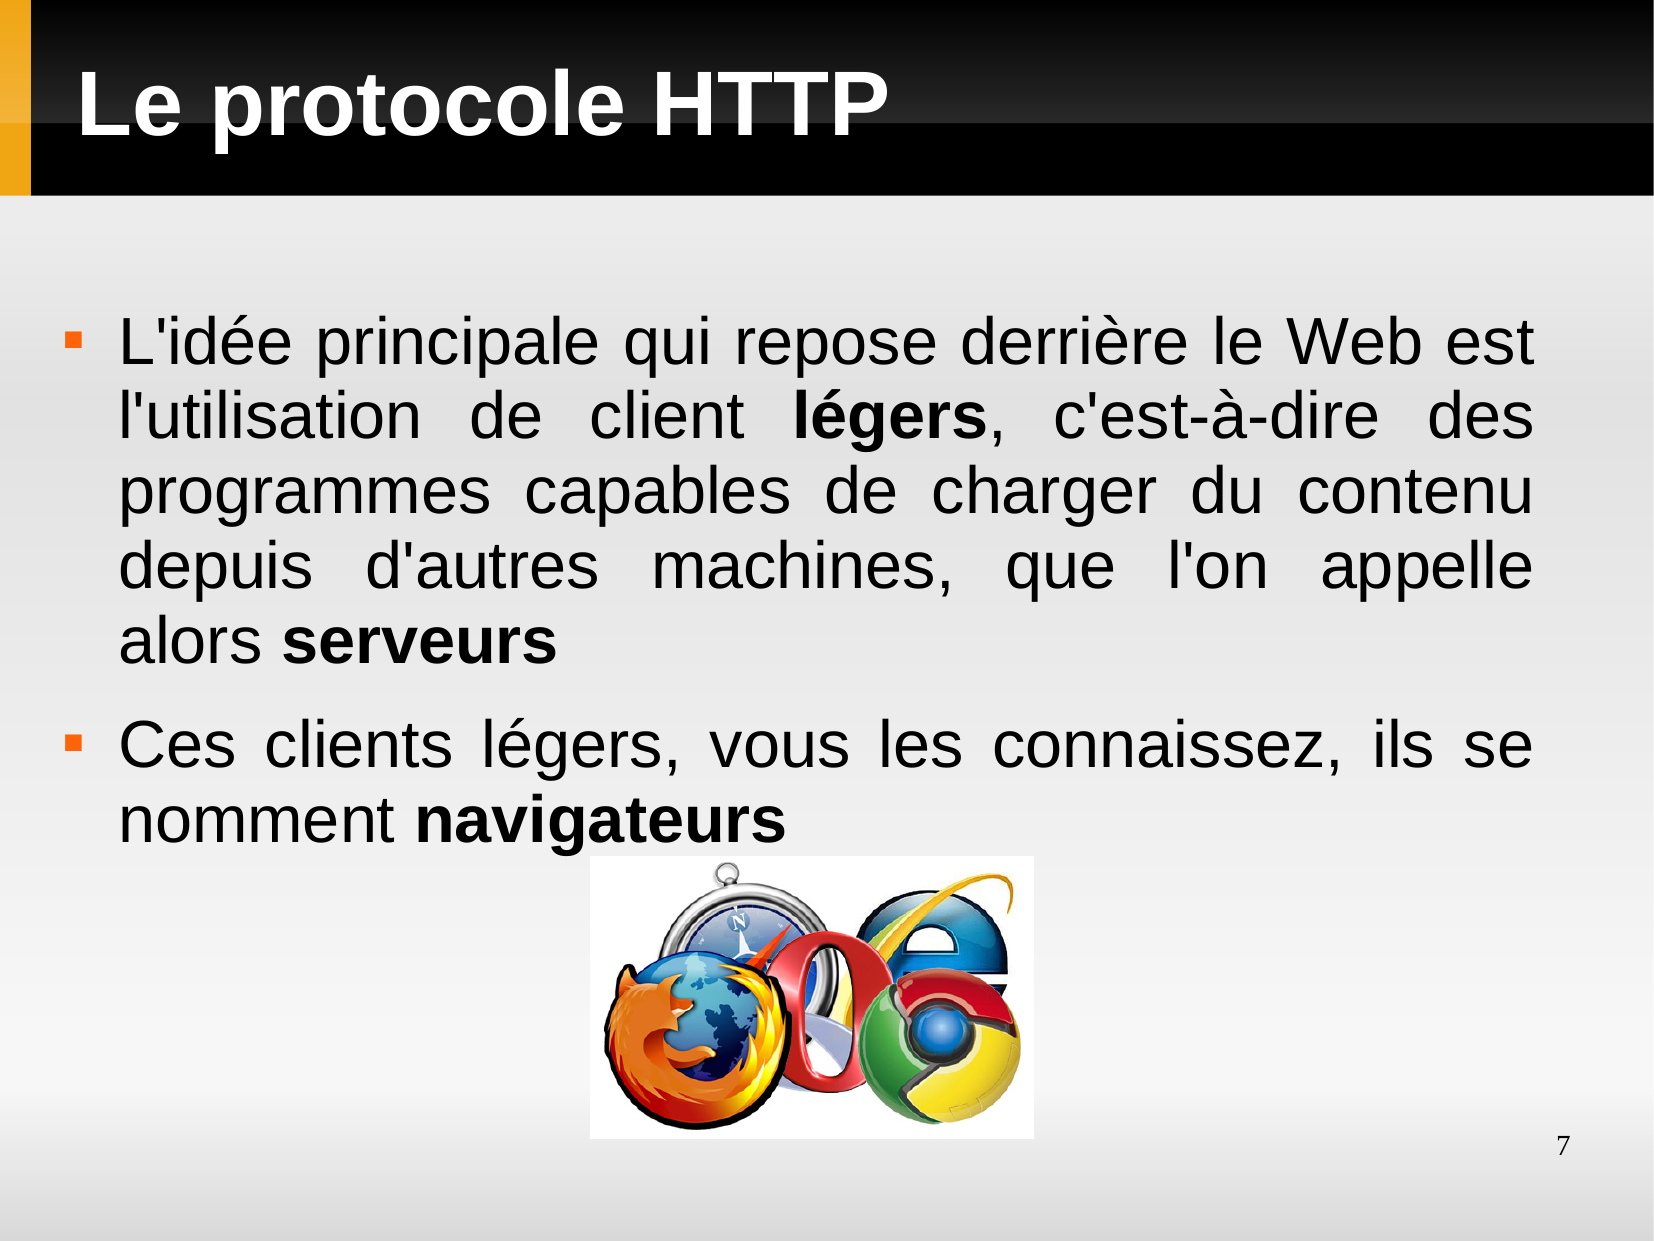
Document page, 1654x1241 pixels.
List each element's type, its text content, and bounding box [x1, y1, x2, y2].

title Le protocole HTTP [76, 0, 1565, 208]
list L'idée principale qui repose derrière le Web est l'utilisation de client légers, c'est-à-dire des programmes capables de charger du contenu depuis d'autres machines, que l'on appelle alors serveurs Ces clients légers, vous les connaissez, ils se nomment navigateurs [47, 303, 1536, 1123]
picture [0, 0, 1654, 1241]
